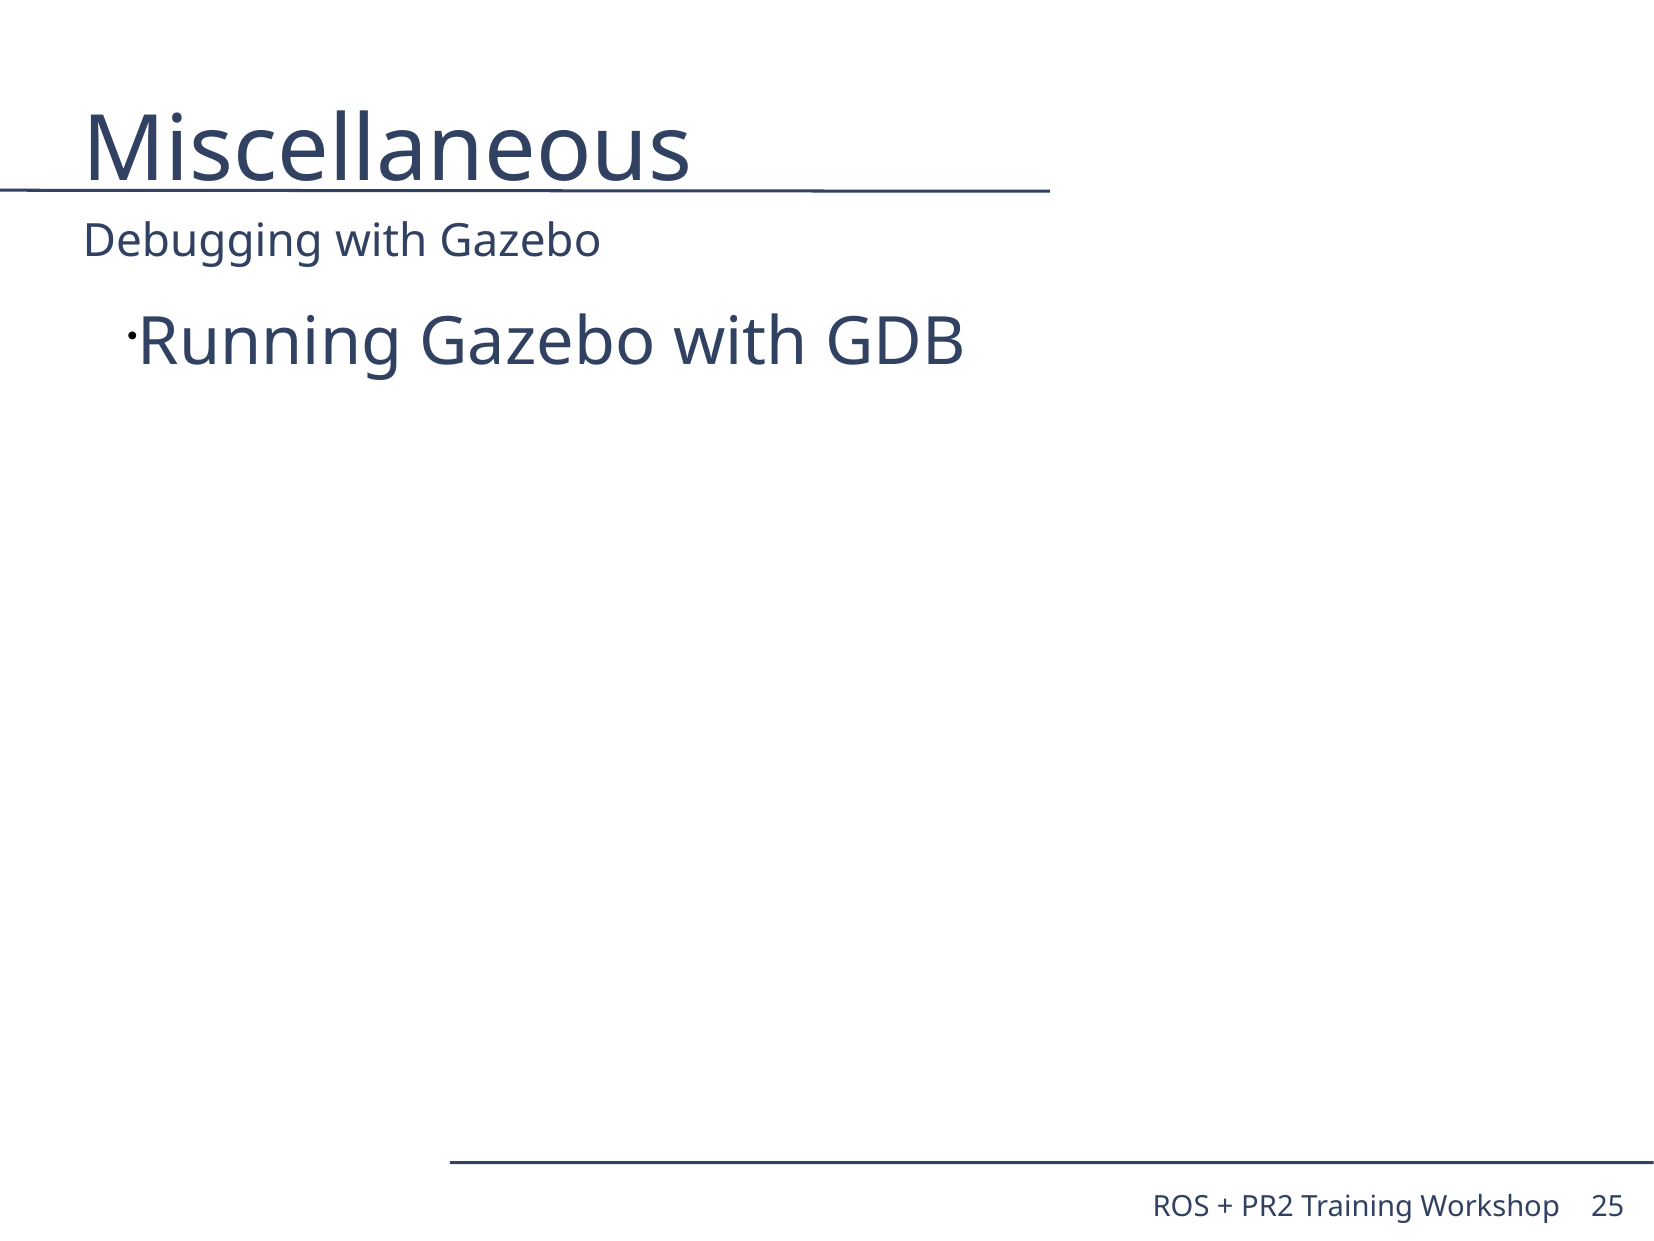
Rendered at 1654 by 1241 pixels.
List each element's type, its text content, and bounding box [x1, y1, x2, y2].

text_box Running Gazebo with GDB [112, 286, 1538, 804]
title Miscellaneous Debugging with Gazebo [82, 73, 1571, 281]
